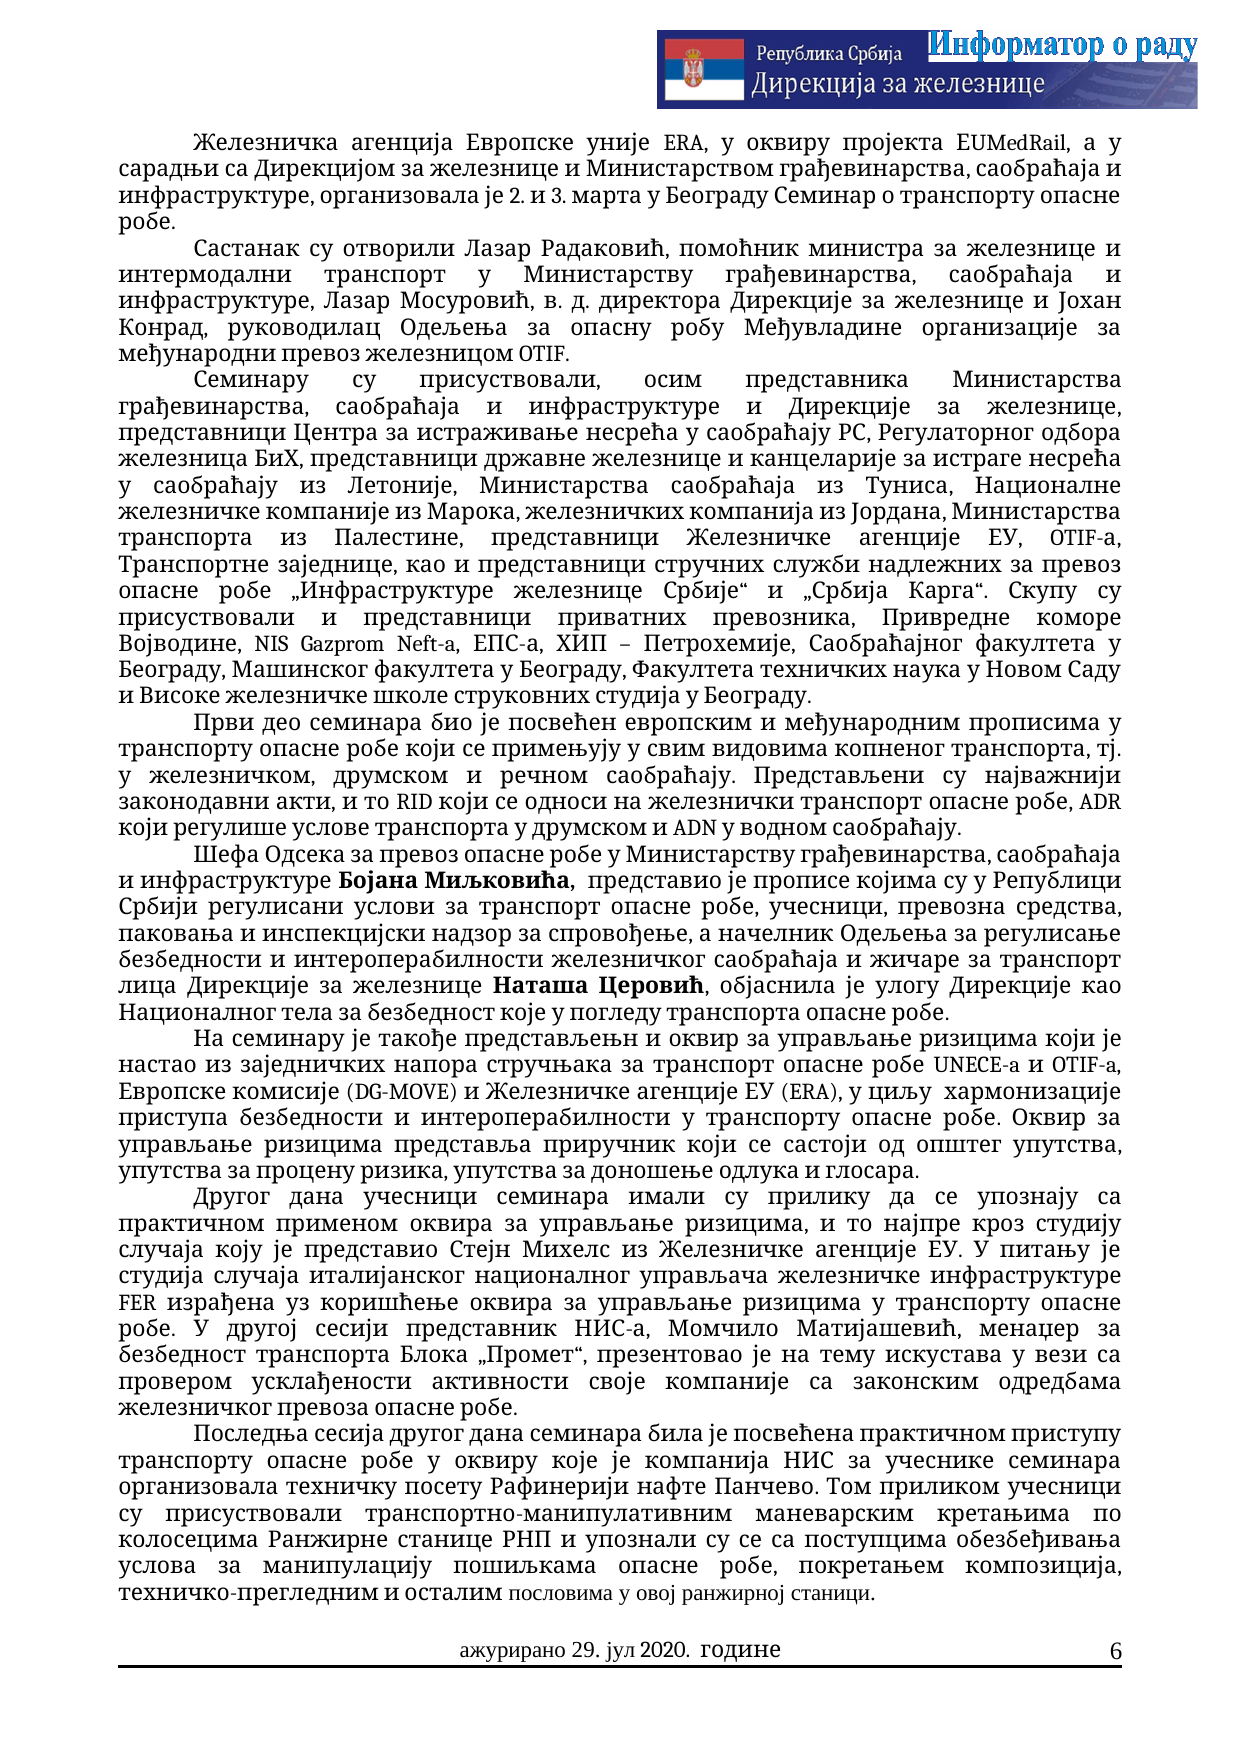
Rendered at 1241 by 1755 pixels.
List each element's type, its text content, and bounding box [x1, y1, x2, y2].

text На семинару је такође представљењн и оквир за управљање ризицима који је настао из заједничких напора стручњака за транспорт опасне робе UNECE-a и OTIF-a, Европске комисије (DG-MOVE) и Железничке агенције ЕУ (ERA), у циљу хармонизације приступа безбедности и интероперабилности у транспорту опасне робе. Оквир за управљање ризицима представља приручник који се састоји од општег упутства, упутства за процену ризика, упутства за доношење одлука и глосара. [118, 1026, 1122, 1184]
text Железничка агенција Европске уније ERA, у оквиру пројекта ЕUMedRail, а у сарадњи са Дирекцијом за железнице и Министарством грађевинарства, саобраћаја и инфраструктуре, организовала је 2. и 3. марта у Београду Семинар о транспорту опасне робе. [118, 130, 1122, 235]
text Последња сесија другог дана семинара била је посвећена практичном приступу транспорту опасне робе у оквиру које је компанија НИС за учеснике семинара организовала техничку посету Рафинерији нафте Панчево. Том приликом учесници су присуствовали транспортно-манипулативним маневарским кретањима по колосецима Ранжирне станице РНП и упознали су се са поступцима обезбеђивања услова за манипулацију пошиљкама опасне робе, покретањем композиција, техничко-прегледним и осталим пословима у овој ранжирној станици. [118, 1421, 1122, 1606]
text Семинару су присуствовали, осим представника Министарства грађевинарства, саобраћаја и инфраструктуре и Дирекције за железнице, представници Центра за истраживање несрећа у саобраћају РС, Регулаторног одбора железница БиХ, представници државне железнице и канцеларије за истраге несрећа у саобраћају из Летоније, Министарства саобраћаја из Туниса, Националне железничке компаније из Марока, железничких компанија из Јордана, Министарства транспорта из Палестине, представници Железничке агенције ЕУ, OTIF-а, Транспортне заједнице, као и представници стручних служби надлежних за превоз опасне робе „Инфраструктуре железнице Србије“ и „Србија Карга“. Скупу су присуствовали и представници приватних превозника, Привредне коморе Војводине, NIS Gazprom Neft-a, ЕПС-а, ХИП – Петрохемије, Саобраћајног факултета у Београду, Машинског факултета у Београду, Факултета техничких наука у Новом Саду и Високе железничке школе струковних студија у Београду. [118, 367, 1122, 710]
text Шефа Одсека за превоз опасне робе у Министарству грађевинарства, саобраћаја и инфраструктуре Бојана Миљковића, представио је прописе којима су у Републици Србији регулисани услови за транспорт опасне робе, учесници, превозна средства, паковања и инспекцијски надзор за спровођење, а начелник Одељења за регулисање безбедности и интероперабилности железничког саобраћаја и жичаре за транспорт лица Дирекције за железнице Наташа Церовић, објаснила је улогу Дирекције као Националног тела за безбедност које у погледу транспорта опасне робе. [118, 841, 1122, 1026]
text Састанак су отворили Лазар Радаковић, помоћник министра за железнице и интермодални транспорт у Министарству грађевинарства, саобраћаја и инфраструктуре, Лазар Мосуровић, в. д. директора Дирекције за железнице и Јохан Конрад, руководилац Одељења за опасну робу Међувладине организације за међународни превоз железницом OTIF. [118, 235, 1122, 367]
text Први део семинара био је посвећен европским и међународним прописима у транспорту опасне робе који се примењују у свим видовима копненог транспорта, тј. у железничком, друмском и речном саобраћају. Представљени су најважнији законодавни акти, и то RID који се односи на железнички транспорт опасне робе, ADR који регулише услове транспорта у друмском и ADN у водном саобраћају. [118, 710, 1122, 841]
text Другог дана учесници семинара имали су прилику да се упознају са практичном применом оквира за управљање ризицима, и то најпре кроз студију случаја коју је представио Стејн Михелс из Железничке агенције ЕУ. У питању је студија случаја италијанског националног управљача железничке инфраструктуре FER израђена уз коришћење оквира за управљање ризицима у транспорту опасне робе. У другој сесији представник НИС-а, Момчило Матијашевић, менаџер за безбедност транспорта Блока „Промет“, презентовао је на тему искустава у вези са провером усклађености активности своје компаније са законским одредбама железничког превоза опасне робе. [118, 1184, 1122, 1421]
